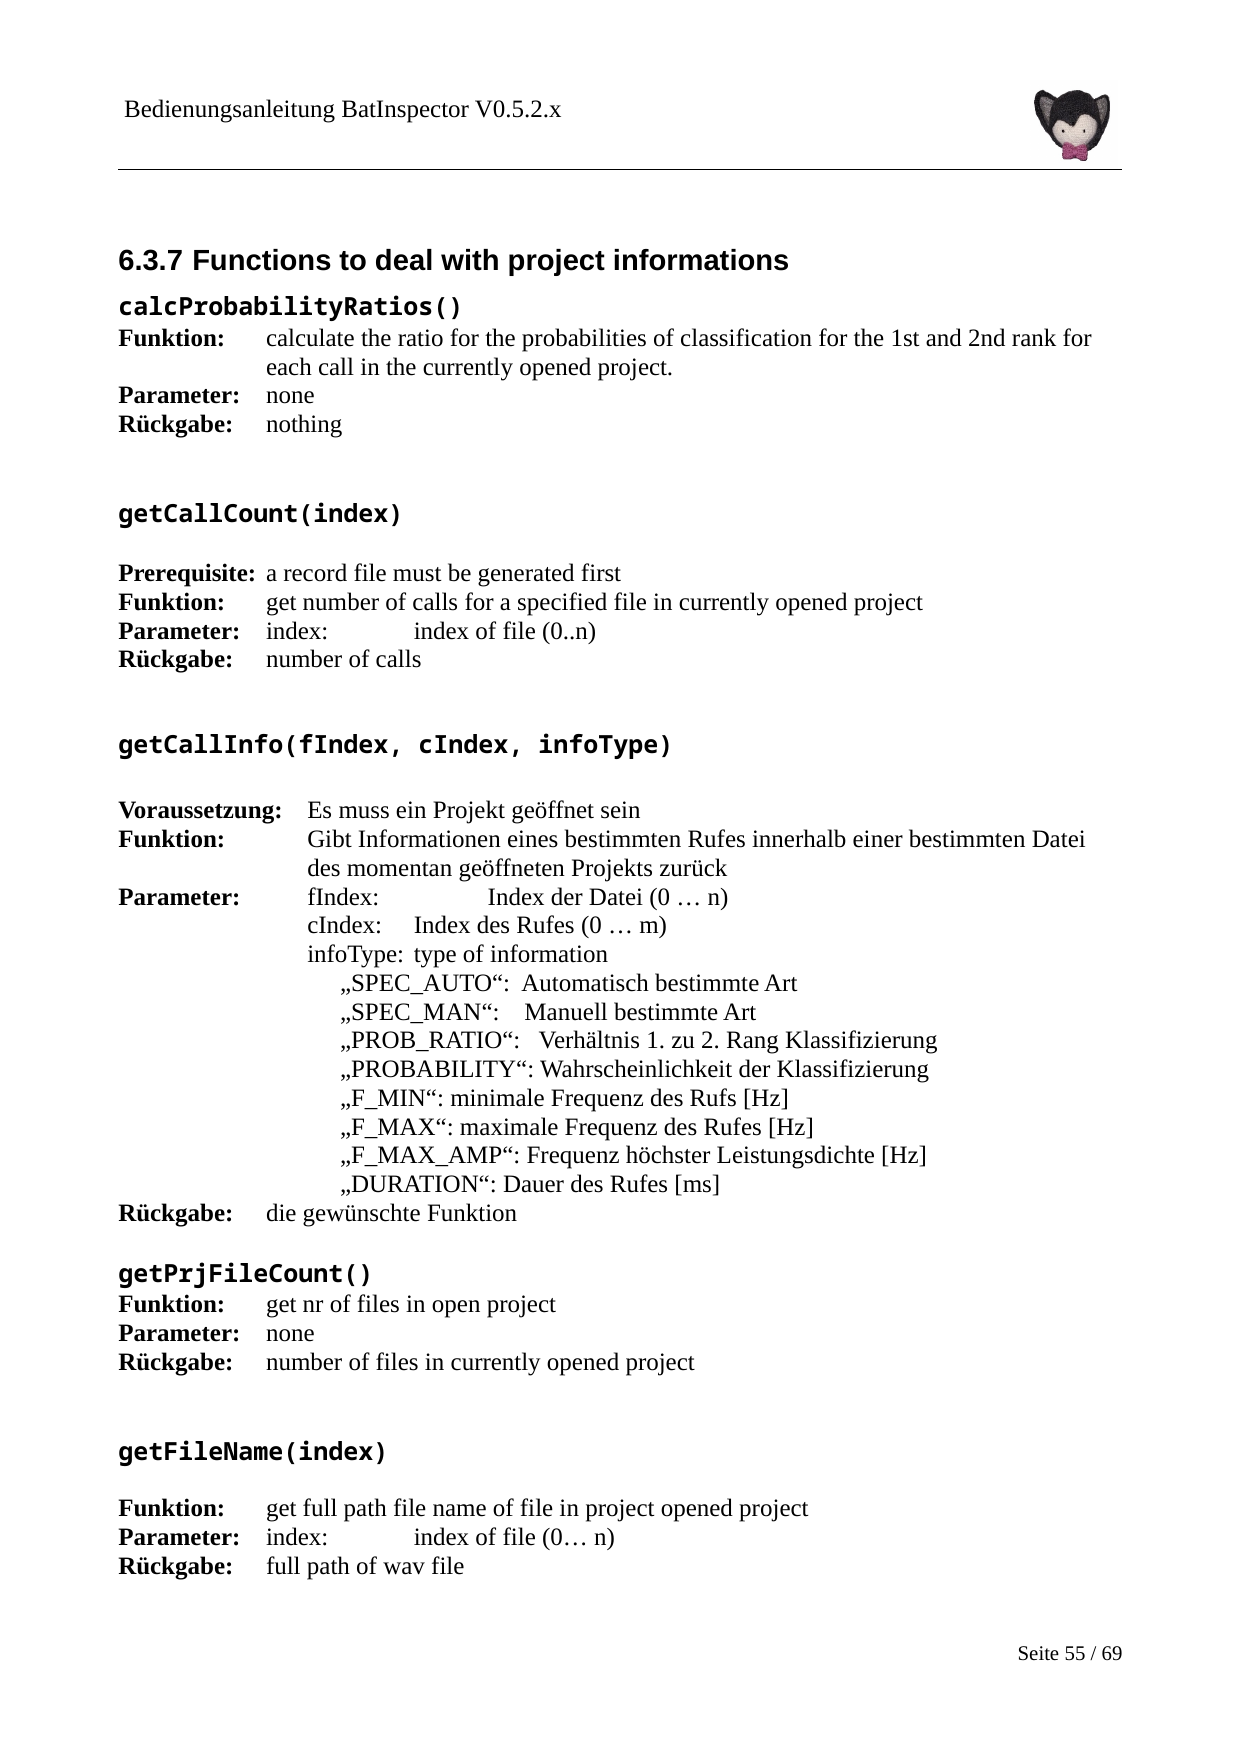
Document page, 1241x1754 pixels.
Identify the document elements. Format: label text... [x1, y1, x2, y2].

text calcProbabilityRatios() [118, 289, 1122, 323]
text Funktion: calculate the ratio for the probabilities of classification for the 1st and 2nd rank for each call in the currently opened project. [118, 323, 1122, 380]
text getCallInfo(fIndex, cIndex, infoType) [118, 727, 1122, 761]
text Funktion: get number of calls for a specified file in currently opened project [118, 587, 1122, 616]
text Parameter: fIndex: Index der Datei (0 … n) cIndex: Index des Rufes (0 … m) infoType: type of information „SPEC_AUTO“: Automatisch bestimmte Art „SPEC_MAN“: Manuell bestimmte Art „PROB_RATIO“: Verhältnis 1. zu 2. Rang Klassifizierung „PROBABILITY“: Wahrscheinlichkeit der Klassifizierung „F_MIN“: minimale Frequenz des Rufs [Hz] „F_MAX“: maximale Frequenz des Rufes [Hz] „F_MAX_AMP“: Frequenz höchster Leistungsdichte [Hz] „DURATION“: Dauer des Rufes [ms] [118, 882, 1122, 1198]
text getPrjFileCount() [118, 1255, 1122, 1289]
picture [1030, 80, 1119, 169]
subtitle Functions to deal with project informations [118, 243, 1122, 276]
text Funktion: get nr of files in open project [118, 1289, 1122, 1318]
text getFileName(index) [118, 1433, 1122, 1467]
text Rückgabe: full path of wav file [118, 1551, 1122, 1580]
text Rückgabe: die gewünschte Funktion [118, 1198, 1122, 1227]
text Parameter: index: index of file (0… n) [118, 1522, 1122, 1551]
text Funktion: get full path file name of file in project opened project [118, 1493, 1122, 1522]
text Parameter: index: index of file (0..n) [118, 616, 1122, 644]
text getCallCount(index) [118, 495, 1122, 529]
text Rückgabe: number of calls [118, 644, 1122, 673]
text Parameter: none Rückgabe: number of files in currently opened project [118, 1318, 1122, 1376]
text Parameter: none Rückgabe: nothing [118, 380, 1122, 438]
text Funktion: Gibt Informationen eines bestimmten Rufes innerhalb einer bestimmten Datei des momentan geöffneten Projekts zurück [118, 824, 1122, 882]
text Voraussetzung: Es muss ein Projekt geöffnet sein [118, 795, 1122, 824]
text Prerequisite: a record file must be generated first [118, 558, 1122, 587]
